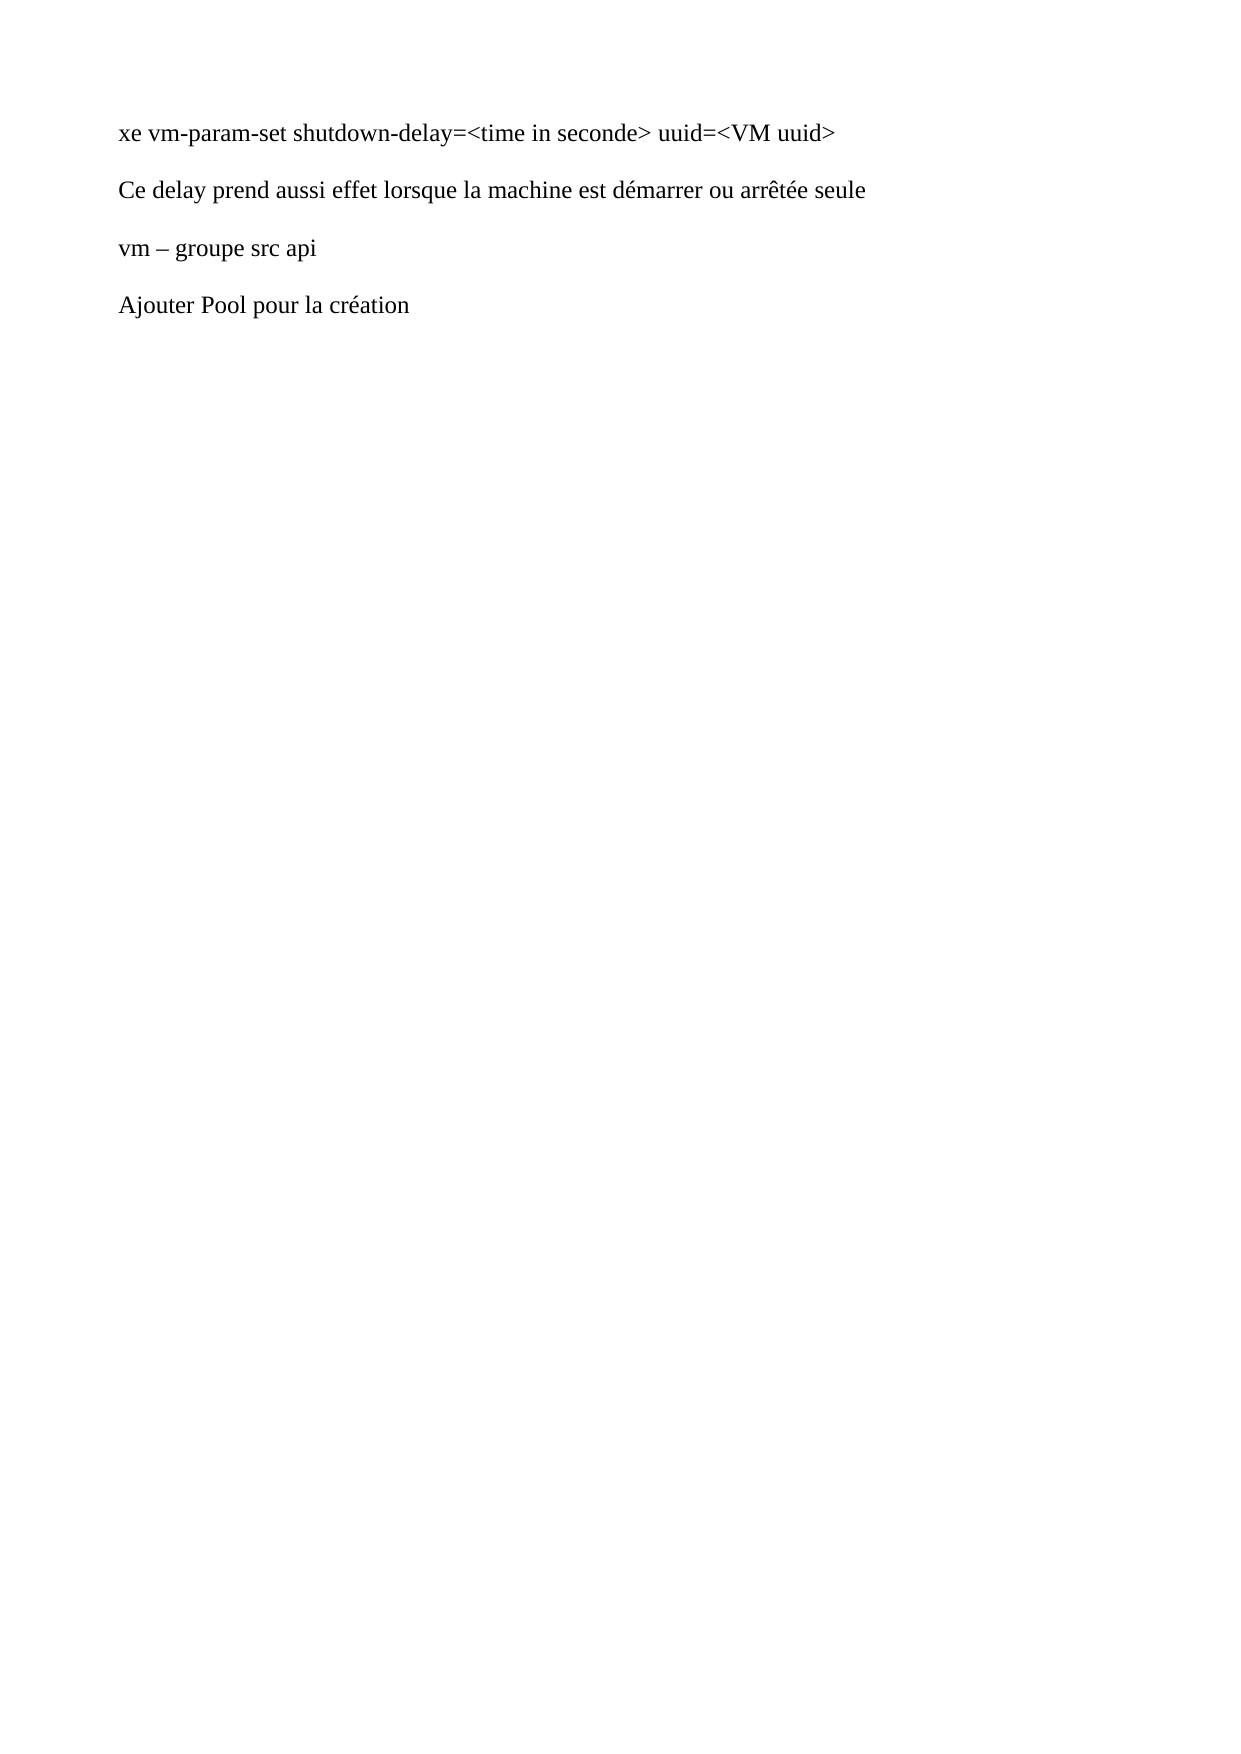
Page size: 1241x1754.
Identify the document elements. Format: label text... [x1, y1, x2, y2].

text Ce delay prend aussi effet lorsque la machine est démarrer ou arrêtée seule [118, 176, 1122, 204]
text xe vm-param-set shutdown-delay=<time in seconde> uuid=<VM uuid> [118, 118, 1122, 147]
text Ajouter Pool pour la création [118, 291, 1122, 319]
text vm – groupe src api [118, 233, 1122, 262]
